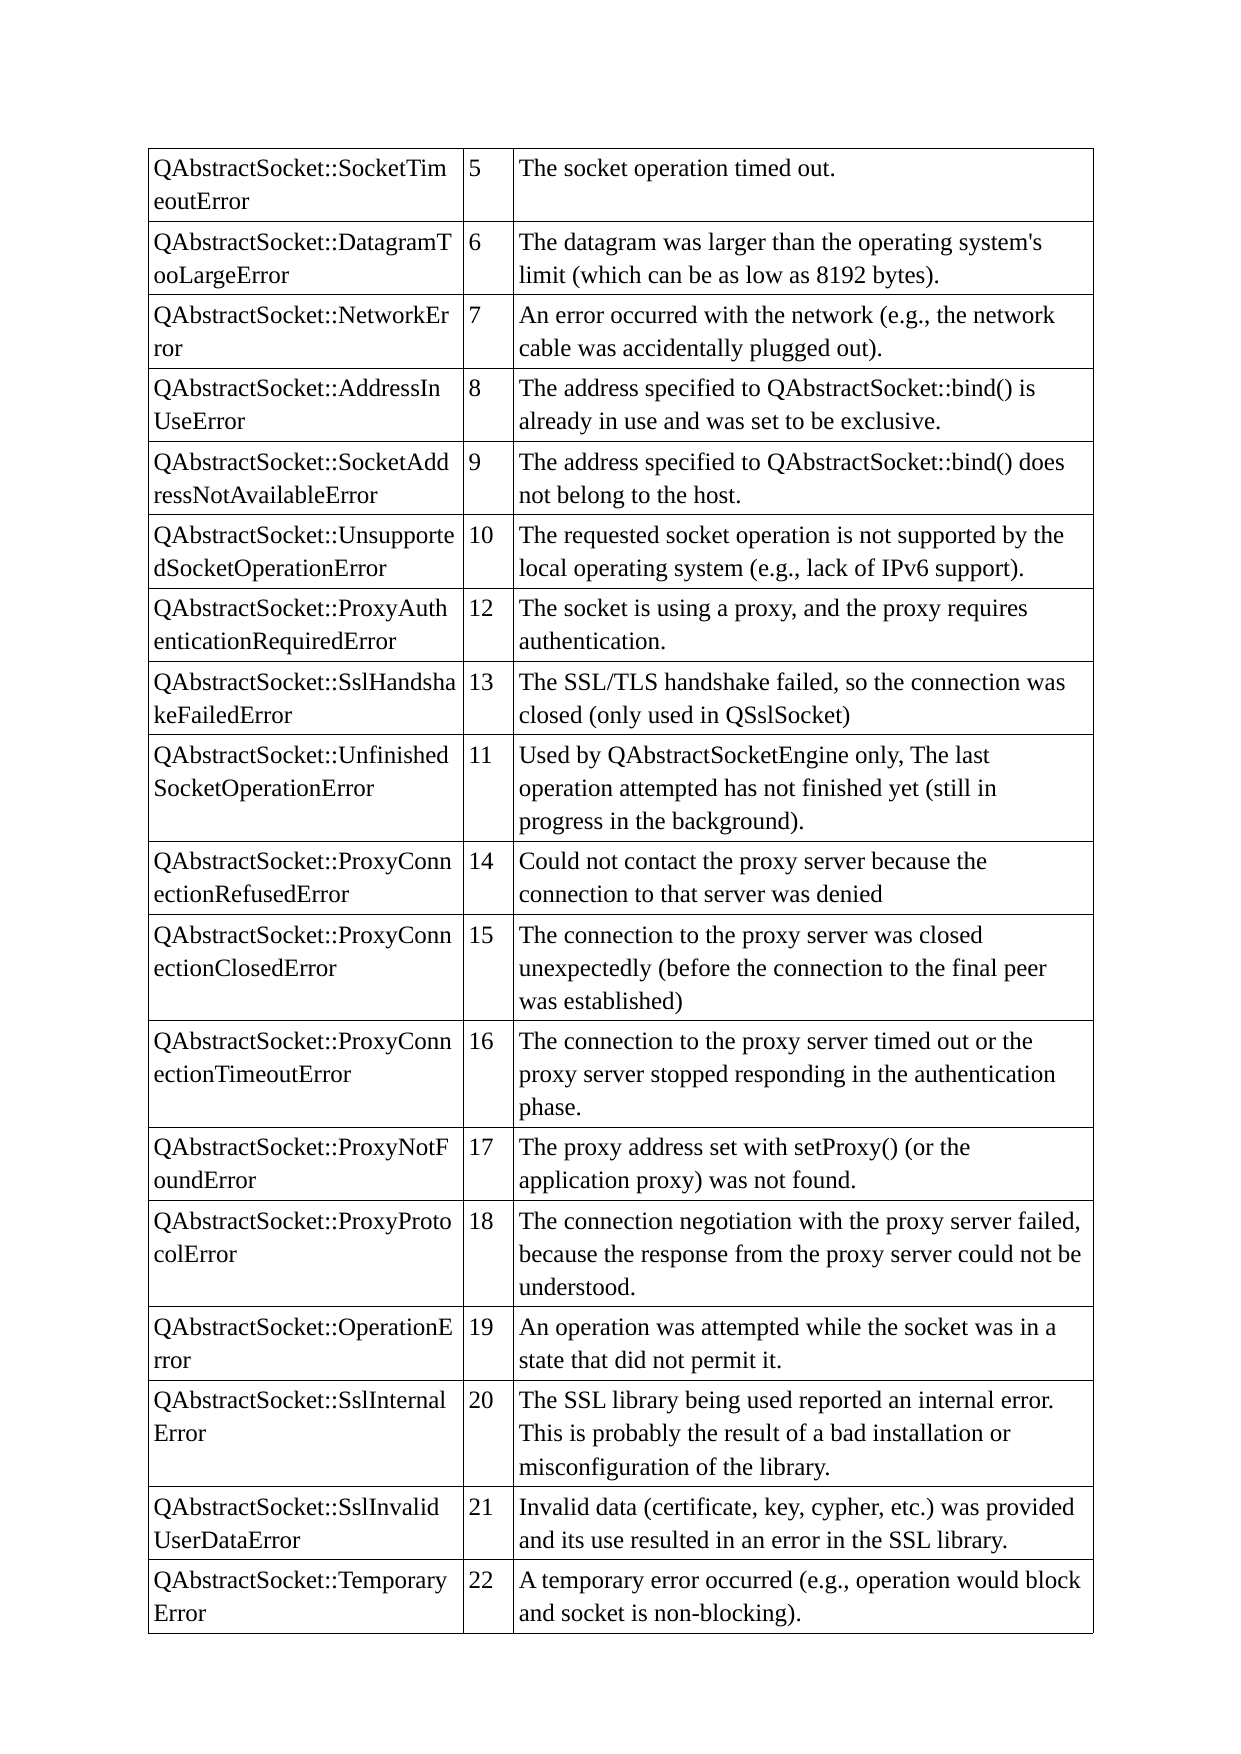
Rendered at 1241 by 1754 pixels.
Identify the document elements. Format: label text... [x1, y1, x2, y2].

table_cell The socket operation timed out. [514, 149, 1093, 221]
table_cell Could not contact the proxy server because the connection to that server was denied [514, 842, 1093, 914]
table_cell Invalid data (certificate, key, cypher, etc.) was provided and its use resulted in an error in the SSL library. [514, 1487, 1093, 1559]
table_cell QAbstractSocket::ProxyConnectionClosedError [149, 915, 463, 1020]
table_cell 13 [464, 662, 513, 734]
table_cell QAbstractSocket::SocketAddressNotAvailableError [149, 442, 463, 514]
table_cell QAbstractSocket::ProxyConnectionTimeoutError [149, 1021, 463, 1127]
table_cell QAbstractSocket::UnsupportedSocketOperationError [149, 515, 463, 588]
table_cell QAbstractSocket::UnfinishedSocketOperationError [149, 735, 463, 841]
table_cell 10 [464, 515, 513, 588]
table_cell A temporary error occurred (e.g., operation would block and socket is non-blocking). [514, 1560, 1093, 1633]
table_cell QAbstractSocket::ProxyProtocolError [149, 1201, 463, 1306]
table_cell The address specified to QAbstractSocket::bind() is already in use and was set to be exclusive. [514, 369, 1093, 441]
table_cell 21 [464, 1487, 513, 1559]
table_cell The connection to the proxy server timed out or the proxy server stopped responding in the authentication phase. [514, 1021, 1093, 1127]
table_cell The socket is using a proxy, and the proxy requires authentication. [514, 589, 1093, 661]
table_cell QAbstractSocket::SslHandshakeFailedError [149, 662, 463, 734]
table_cell 12 [464, 589, 513, 661]
table_cell 6 [464, 222, 513, 294]
table_cell 11 [464, 735, 513, 841]
table_cell An operation was attempted while the socket was in a state that did not permit it. [514, 1307, 1093, 1380]
table_cell The proxy address set with setProxy() (or the application proxy) was not found. [514, 1128, 1093, 1200]
table_cell The datagram was larger than the operating system's limit (which can be as low as 8192 bytes). [514, 222, 1093, 294]
table_cell QAbstractSocket::ProxyNotFoundError [149, 1128, 463, 1200]
table_cell QAbstractSocket::AddressInUseError [149, 369, 463, 441]
table_cell 20 [464, 1381, 513, 1486]
table_cell The connection negotiation with the proxy server failed, because the response from the proxy server could not be understood. [514, 1201, 1093, 1306]
table_cell 19 [464, 1307, 513, 1380]
table_cell 17 [464, 1128, 513, 1200]
table_cell An error occurred with the network (e.g., the network cable was accidentally plugged out). [514, 295, 1093, 368]
table_cell The address specified to QAbstractSocket::bind() does not belong to the host. [514, 442, 1093, 514]
table_cell 18 [464, 1201, 513, 1306]
table_cell 22 [464, 1560, 513, 1633]
table_cell The requested socket operation is not supported by the local operating system (e.g., lack of IPv6 support). [514, 515, 1093, 588]
table_cell The connection to the proxy server was closed unexpectedly (before the connection to the final peer was established) [514, 915, 1093, 1020]
table_cell 5 [464, 149, 513, 221]
table_cell QAbstractSocket::ProxyAuthenticationRequiredError [149, 589, 463, 661]
table_cell QAbstractSocket::SocketTimeoutError [149, 149, 463, 221]
table_cell QAbstractSocket::DatagramTooLargeError [149, 222, 463, 294]
table_cell 9 [464, 442, 513, 514]
table_cell 16 [464, 1021, 513, 1127]
table_cell QAbstractSocket::TemporaryError [149, 1560, 463, 1633]
table_cell QAbstractSocket::SslInvalidUserDataError [149, 1487, 463, 1559]
table_cell QAbstractSocket::NetworkError [149, 295, 463, 368]
table_cell The SSL library being used reported an internal error. This is probably the result of a bad installation or misconfiguration of the library. [514, 1381, 1093, 1486]
table_cell QAbstractSocket::ProxyConnectionRefusedError [149, 842, 463, 914]
table_cell 15 [464, 915, 513, 1020]
table_cell 14 [464, 842, 513, 914]
table_cell Used by QAbstractSocketEngine only, The last operation attempted has not finished yet (still in progress in the background). [514, 735, 1093, 841]
table_cell 8 [464, 369, 513, 441]
table_cell QAbstractSocket::SslInternalError [149, 1381, 463, 1486]
table_cell QAbstractSocket::OperationError [149, 1307, 463, 1380]
table_cell 7 [464, 295, 513, 368]
table_cell The SSL/TLS handshake failed, so the connection was closed (only used in QSslSocket) [514, 662, 1093, 734]
